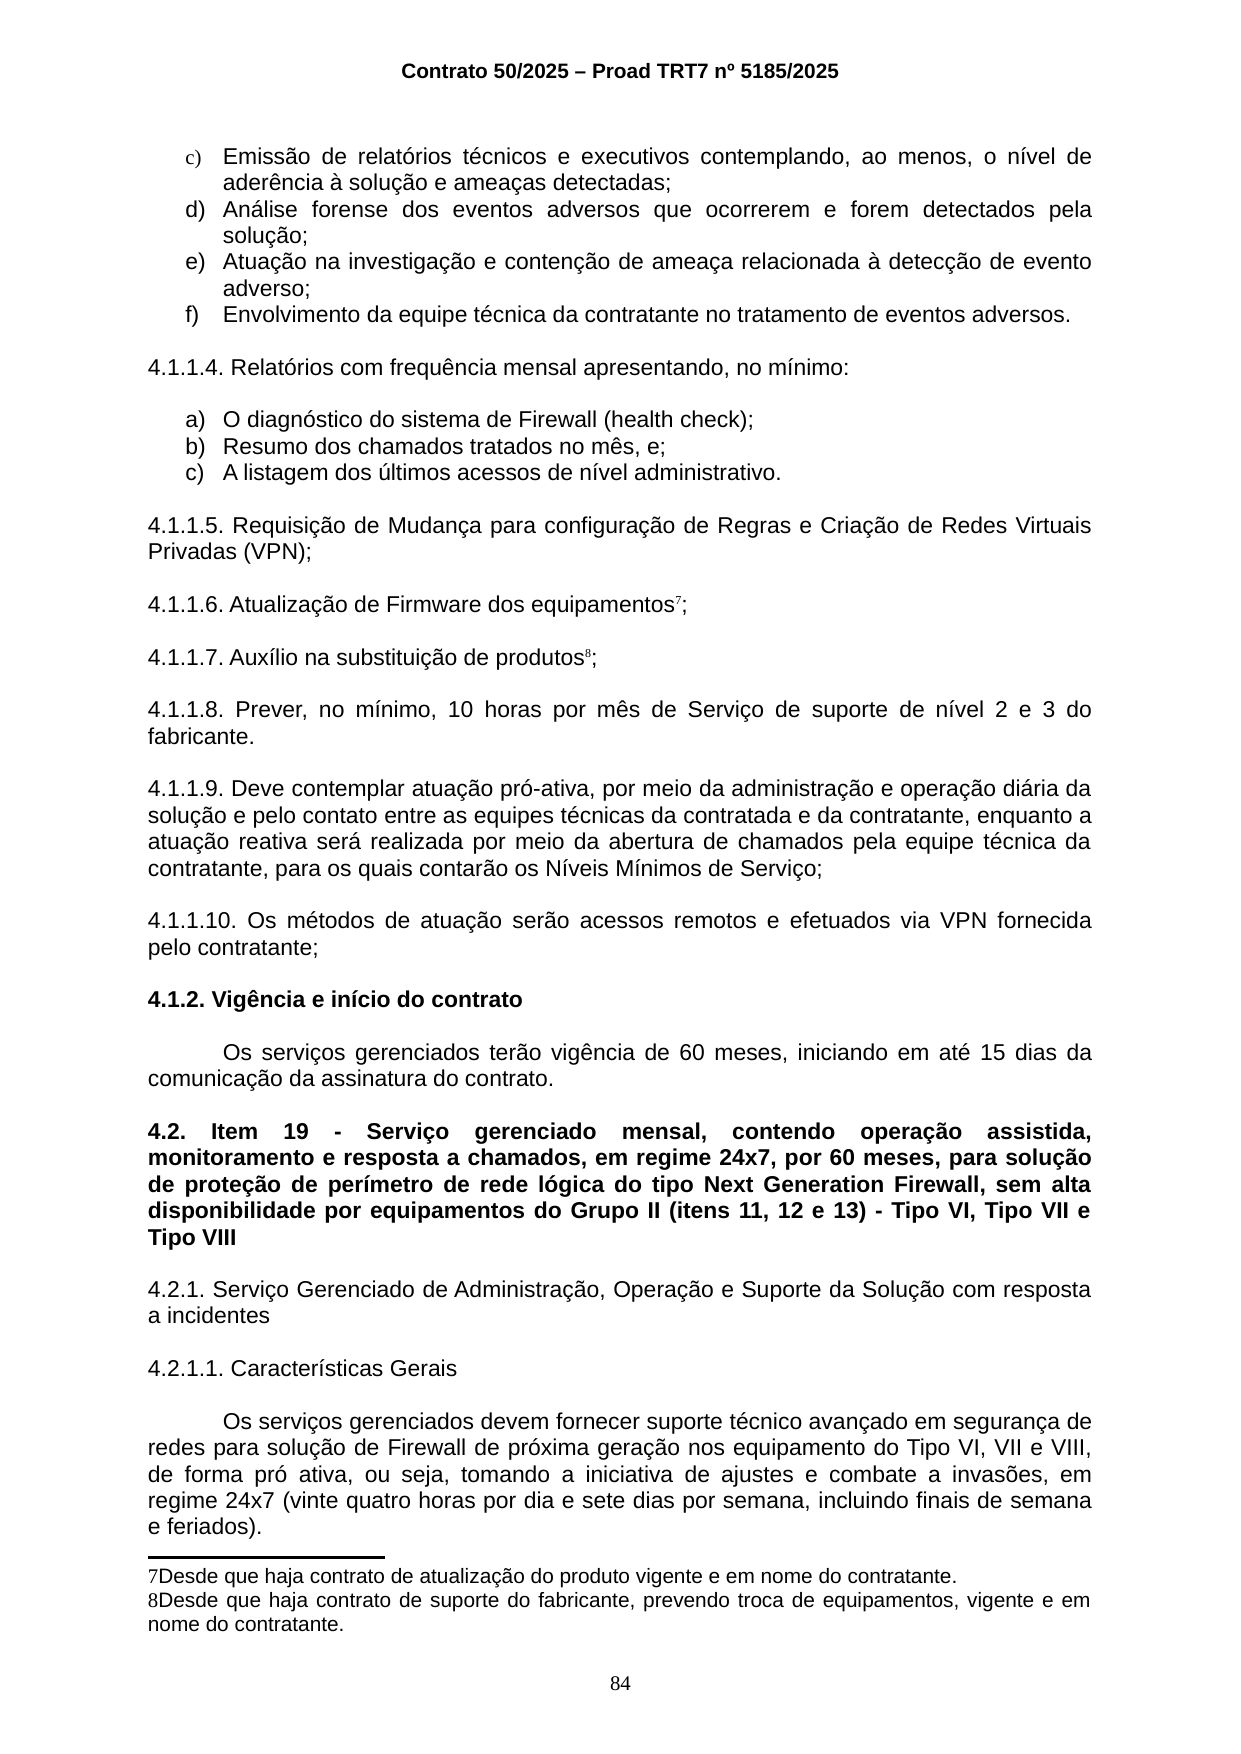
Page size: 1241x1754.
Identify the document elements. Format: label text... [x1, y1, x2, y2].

list Emissão de relatórios técnicos e executivos contemplando, ao menos, o nível de aderência à solução e ameaças detectadas; [185, 143, 1092, 196]
text 4.1.1.4. Relatórios com frequência mensal apresentando, no mínimo: [148, 354, 1092, 380]
list O diagnóstico do sistema de Firewall (health check); [185, 406, 1092, 433]
text 4.1.1.8. Prever, no mínimo, 10 horas por mês de Serviço de suporte de nível 2 e 3 do fabricante. [148, 696, 1092, 749]
text 4.2. Item 19 - Serviço gerenciado mensal, contendo operação assistida, monitoramento e resposta a chamados, em regime 24x7, por 60 meses, para solução de proteção de perímetro de rede lógica do tipo Next Generation Firewall, sem alta disponibilidade por equipamentos do Grupo II (itens 11, 12 e 13) - Tipo VI, Tipo VII e Tipo VIII [148, 1118, 1092, 1250]
list Atuação na investigação e contenção de ameaça relacionada à detecção de evento adverso; [185, 248, 1092, 301]
text 4.1.1.5. Requisição de Mudança para configuração de Regras e Criação de Redes Virtuais Privadas (VPN); [148, 512, 1092, 564]
text Desde que haja contrato de suporte do fabricante, prevendo troca de equipamentos, vigente e em nome do contratante. [148, 1588, 1092, 1636]
text 4.1.1.7. Auxílio na substituição de produtos; [148, 644, 1092, 670]
text 4.1.1.9. Deve contemplar atuação pró-ativa, por meio da administração e operação diária da solução e pelo contato entre as equipes técnicas da contratada e da contratante, enquanto a atuação reativa será realizada por meio da abertura de chamados pela equipe técnica da contratante, para os quais contarão os Níveis Mínimos de Serviço; [148, 775, 1092, 881]
text 4.2.1.1. Características Gerais [148, 1355, 1092, 1382]
list Resumo dos chamados tratados no mês, e; [185, 433, 1092, 459]
text 4.1.1.6. Atualização de Firmware dos equipamentos; [148, 591, 1092, 617]
list A listagem dos últimos acessos de nível administrativo. [185, 459, 1092, 486]
text Desde que haja contrato de atualização do produto vigente e em nome do contratante. [148, 1563, 1092, 1588]
text Os serviços gerenciados devem fornecer suporte técnico avançado em segurança de redes para solução de Firewall de próxima geração nos equipamento do Tipo VI, VII e VIII, de forma pró ativa, ou seja, tomando a iniciativa de ajustes e combate a invasões, em regime 24x7 (vinte quatro horas por dia e sete dias por semana, incluindo finais de semana e feriados). [148, 1408, 1092, 1540]
text 4.1.1.10. Os métodos de atuação serão acessos remotos e efetuados via VPN fornecida pelo contratante; [148, 907, 1092, 960]
list Análise forense dos eventos adversos que ocorrerem e forem detectados pela solução; [185, 196, 1092, 248]
list Envolvimento da equipe técnica da contratante no tratamento de eventos adversos. [185, 301, 1092, 327]
text 4.1.2. Vigência e início do contrato [148, 986, 1092, 1013]
text Os serviços gerenciados terão vigência de 60 meses, iniciando em até 15 dias da comunicação da assinatura do contrato. [148, 1039, 1092, 1092]
text 4.2.1. Serviço Gerenciado de Administração, Operação e Suporte da Solução com resposta a incidentes [148, 1276, 1092, 1329]
